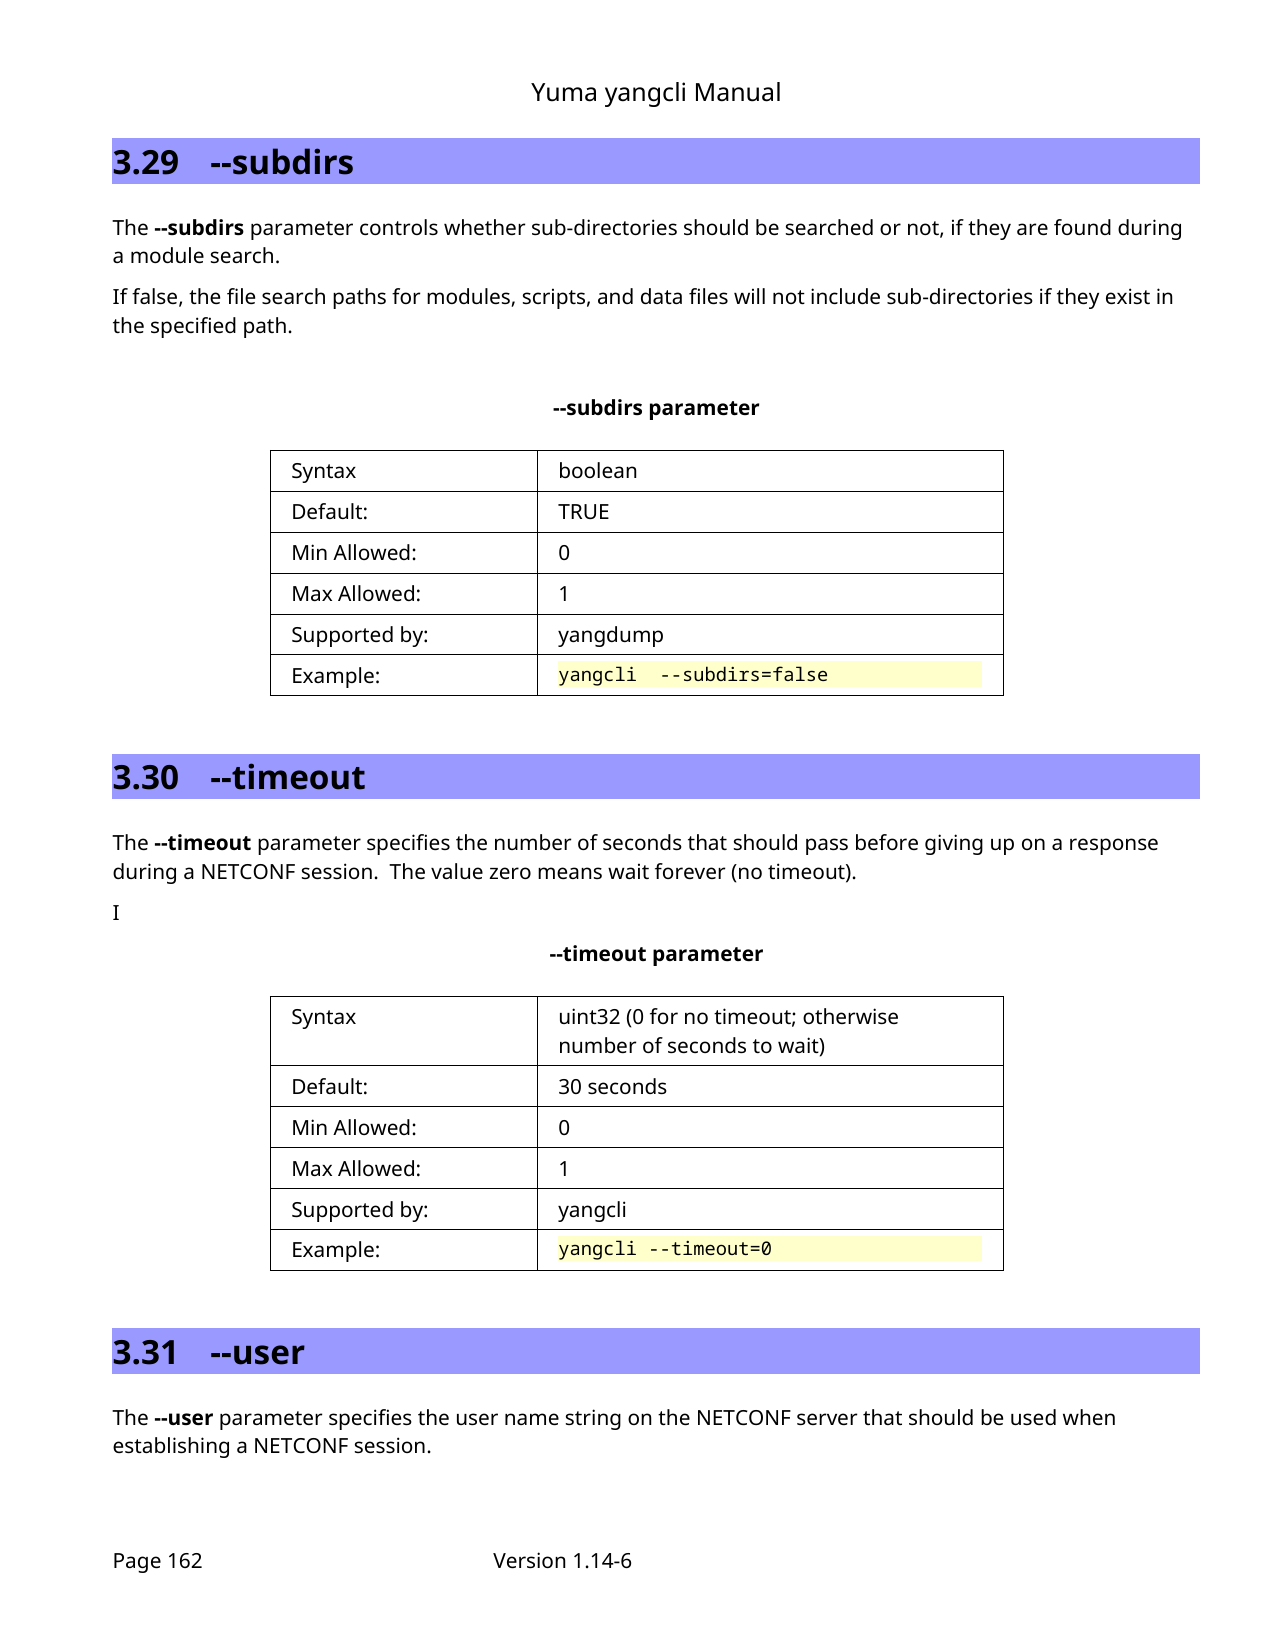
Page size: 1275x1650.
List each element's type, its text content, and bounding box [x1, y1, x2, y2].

text The --user parameter specifies the user name string on the NETCONF server that should be used when establishing a NETCONF session. [112, 1403, 1200, 1460]
table_cell 30 seconds [538, 1066, 1003, 1106]
subtitle --timeout [112, 754, 1200, 799]
table_cell Default: [271, 492, 537, 532]
table_header Syntax [271, 451, 537, 491]
subtitle --subdirs [112, 138, 1200, 184]
table_cell TRUE [538, 492, 1003, 532]
table_cell Supported by: [271, 615, 537, 654]
table_cell Min Allowed: [271, 1107, 537, 1147]
text The --timeout parameter specifies the number of seconds that should pass before giving up on a response during a NETCONF session. The value zero means wait forever (no timeout). [112, 828, 1200, 885]
text I [112, 898, 1200, 926]
table_header Syntax [271, 997, 537, 1065]
subtitle --subdirs parameter [127, 393, 1185, 421]
table_cell 1 [538, 1148, 1003, 1188]
table_cell 0 [538, 1107, 1003, 1147]
table_cell Max Allowed: [271, 1148, 537, 1188]
table_header boolean [538, 451, 1003, 491]
table_cell Default: [271, 1066, 537, 1106]
table_cell 0 [538, 533, 1003, 572]
table_cell yangdump [538, 615, 1003, 654]
table_cell Max Allowed: [271, 574, 537, 613]
table_header uint32 (0 for no timeout; otherwise number of seconds to wait) [538, 997, 1003, 1065]
subtitle --timeout parameter [127, 939, 1185, 967]
table_cell yangcli [538, 1189, 1003, 1229]
table_cell Example: [271, 655, 537, 695]
table_cell yangcli --subdirs=false [538, 655, 1003, 695]
table_cell Example: [271, 1230, 537, 1270]
subtitle --user [112, 1328, 1200, 1374]
text If false, the file search paths for modules, scripts, and data files will not include sub-directories if they exist in the specified path. [112, 282, 1200, 339]
table_cell Min Allowed: [271, 533, 537, 572]
text The --subdirs parameter controls whether sub-directories should be searched or not, if they are found during a module search. [112, 213, 1200, 270]
table_cell 1 [538, 574, 1003, 613]
table_cell yangcli --timeout=0 [538, 1230, 1003, 1270]
table_cell Supported by: [271, 1189, 537, 1229]
